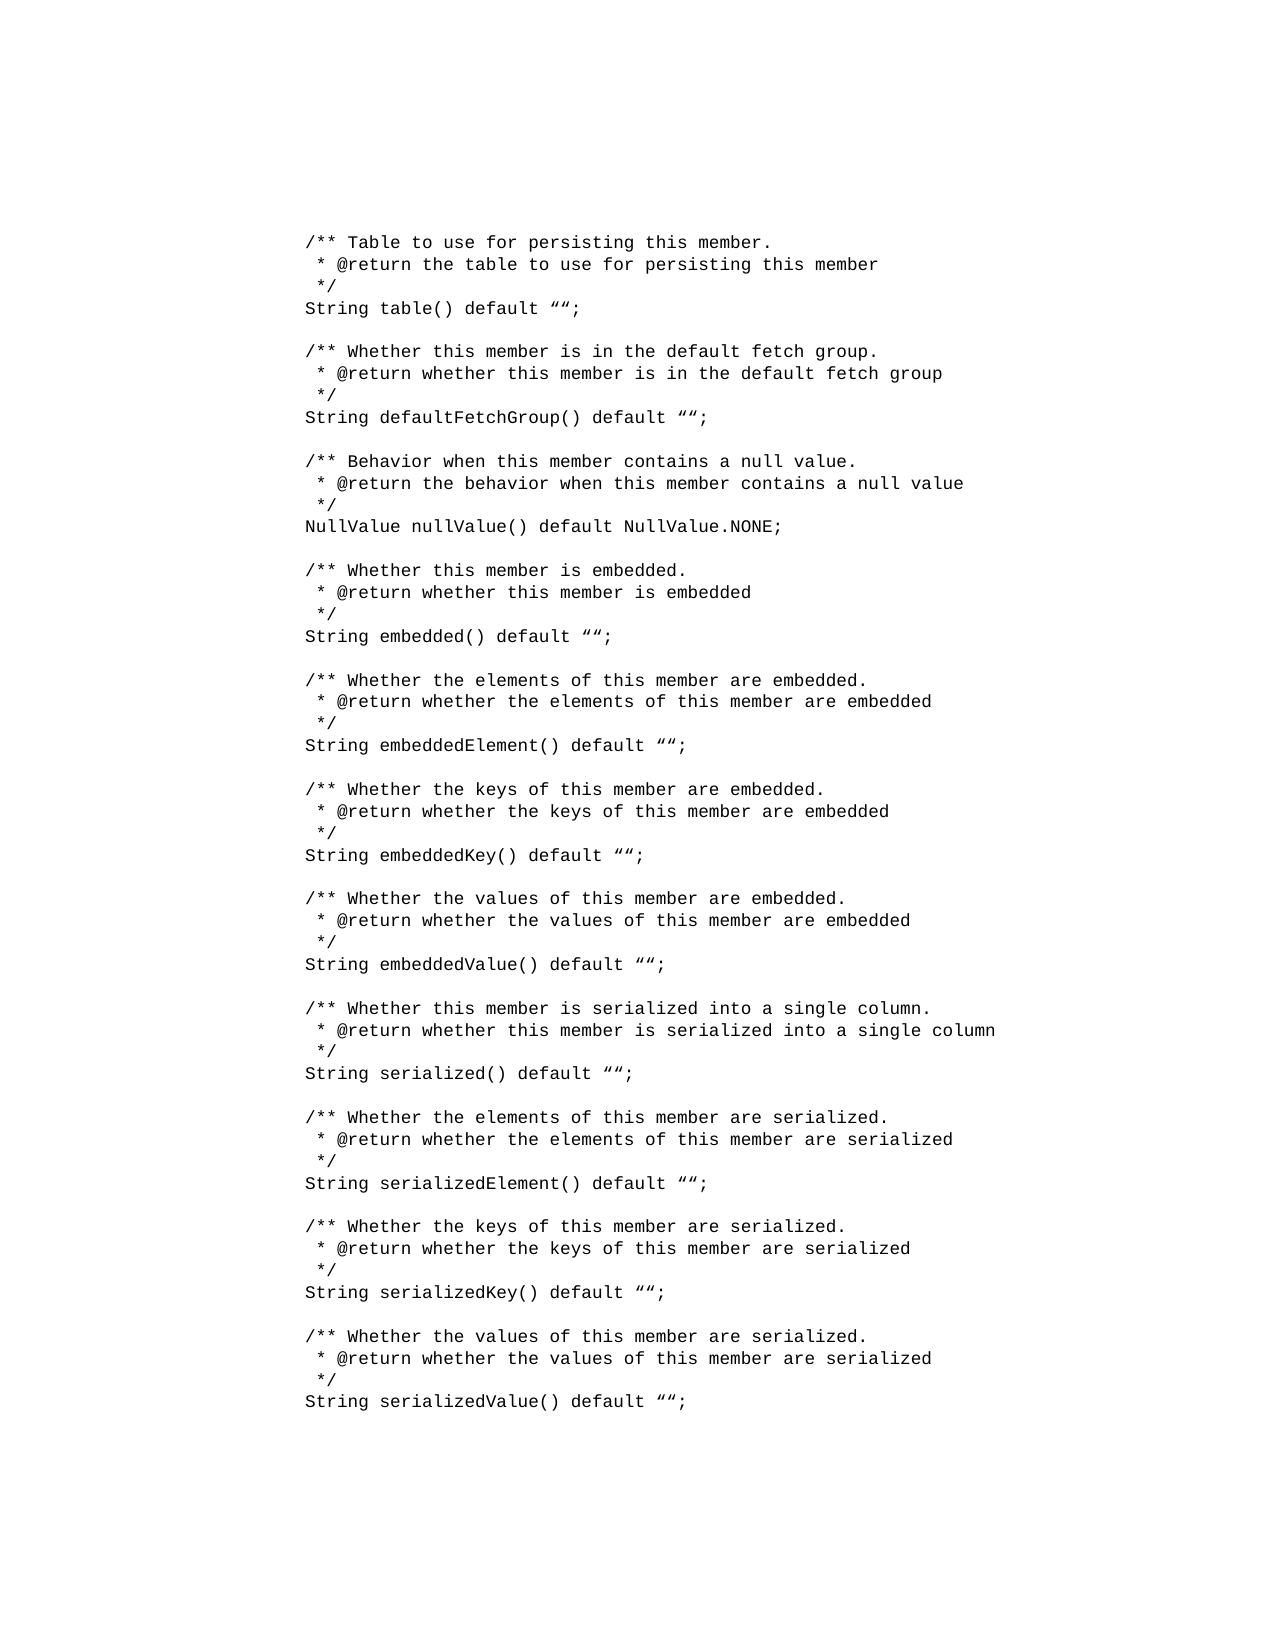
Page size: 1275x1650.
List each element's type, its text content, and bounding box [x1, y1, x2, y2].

text NullValue nullValue() default NullValue.NONE; [262, 516, 1125, 538]
text * @return whether the values of this member are embedded [262, 910, 1125, 932]
text * @return whether this member is serialized into a single column [262, 1019, 1125, 1041]
text * @return whether the values of this member are serialized [262, 1347, 1125, 1369]
text * @return whether this member is embedded [262, 582, 1125, 604]
text */ [262, 1369, 1125, 1391]
text * @return the table to use for persisting this member [262, 254, 1125, 276]
text /** Whether the elements of this member are serialized. [262, 1107, 1125, 1129]
text String embedded() default ““; [262, 626, 1125, 647]
text String embeddedElement() default ““; [262, 735, 1125, 757]
text */ [262, 1041, 1125, 1063]
text /** Behavior when this member contains a null value. [262, 451, 1125, 472]
text * @return whether this member is in the default fetch group [262, 363, 1125, 385]
text /** Whether this member is serialized into a single column. [262, 997, 1125, 1019]
text */ [262, 1151, 1125, 1172]
text String embeddedKey() default ““; [262, 844, 1125, 866]
text */ [262, 494, 1125, 516]
text /** Whether the values of this member are serialized. [262, 1326, 1125, 1347]
text String table() default ““; [262, 297, 1125, 319]
text */ [262, 604, 1125, 626]
text String serializedElement() default ““; [262, 1172, 1125, 1194]
text * @return the behavior when this member contains a null value [262, 472, 1125, 494]
text /** Table to use for persisting this member. [262, 232, 1125, 254]
text /** Whether this member is in the default fetch group. [262, 341, 1125, 363]
text String serialized() default ““; [262, 1063, 1125, 1085]
text String embeddedValue() default ““; [262, 954, 1125, 976]
text */ [262, 1260, 1125, 1282]
text /** Whether this member is embedded. [262, 560, 1125, 582]
text * @return whether the keys of this member are embedded [262, 801, 1125, 822]
text */ [262, 385, 1125, 407]
text */ [262, 932, 1125, 954]
text */ [262, 822, 1125, 844]
text /** Whether the keys of this member are serialized. [262, 1216, 1125, 1238]
text * @return whether the keys of this member are serialized [262, 1238, 1125, 1260]
text */ [262, 276, 1125, 297]
text String serializedKey() default ““; [262, 1282, 1125, 1304]
text String serializedValue() default ““; [262, 1391, 1125, 1413]
text */ [262, 713, 1125, 735]
text /** Whether the keys of this member are embedded. [262, 779, 1125, 801]
text * @return whether the elements of this member are embedded [262, 691, 1125, 713]
text /** Whether the values of this member are embedded. [262, 888, 1125, 910]
text * @return whether the elements of this member are serialized [262, 1129, 1125, 1151]
text /** Whether the elements of this member are embedded. [262, 669, 1125, 691]
text String defaultFetchGroup() default ““; [262, 407, 1125, 429]
